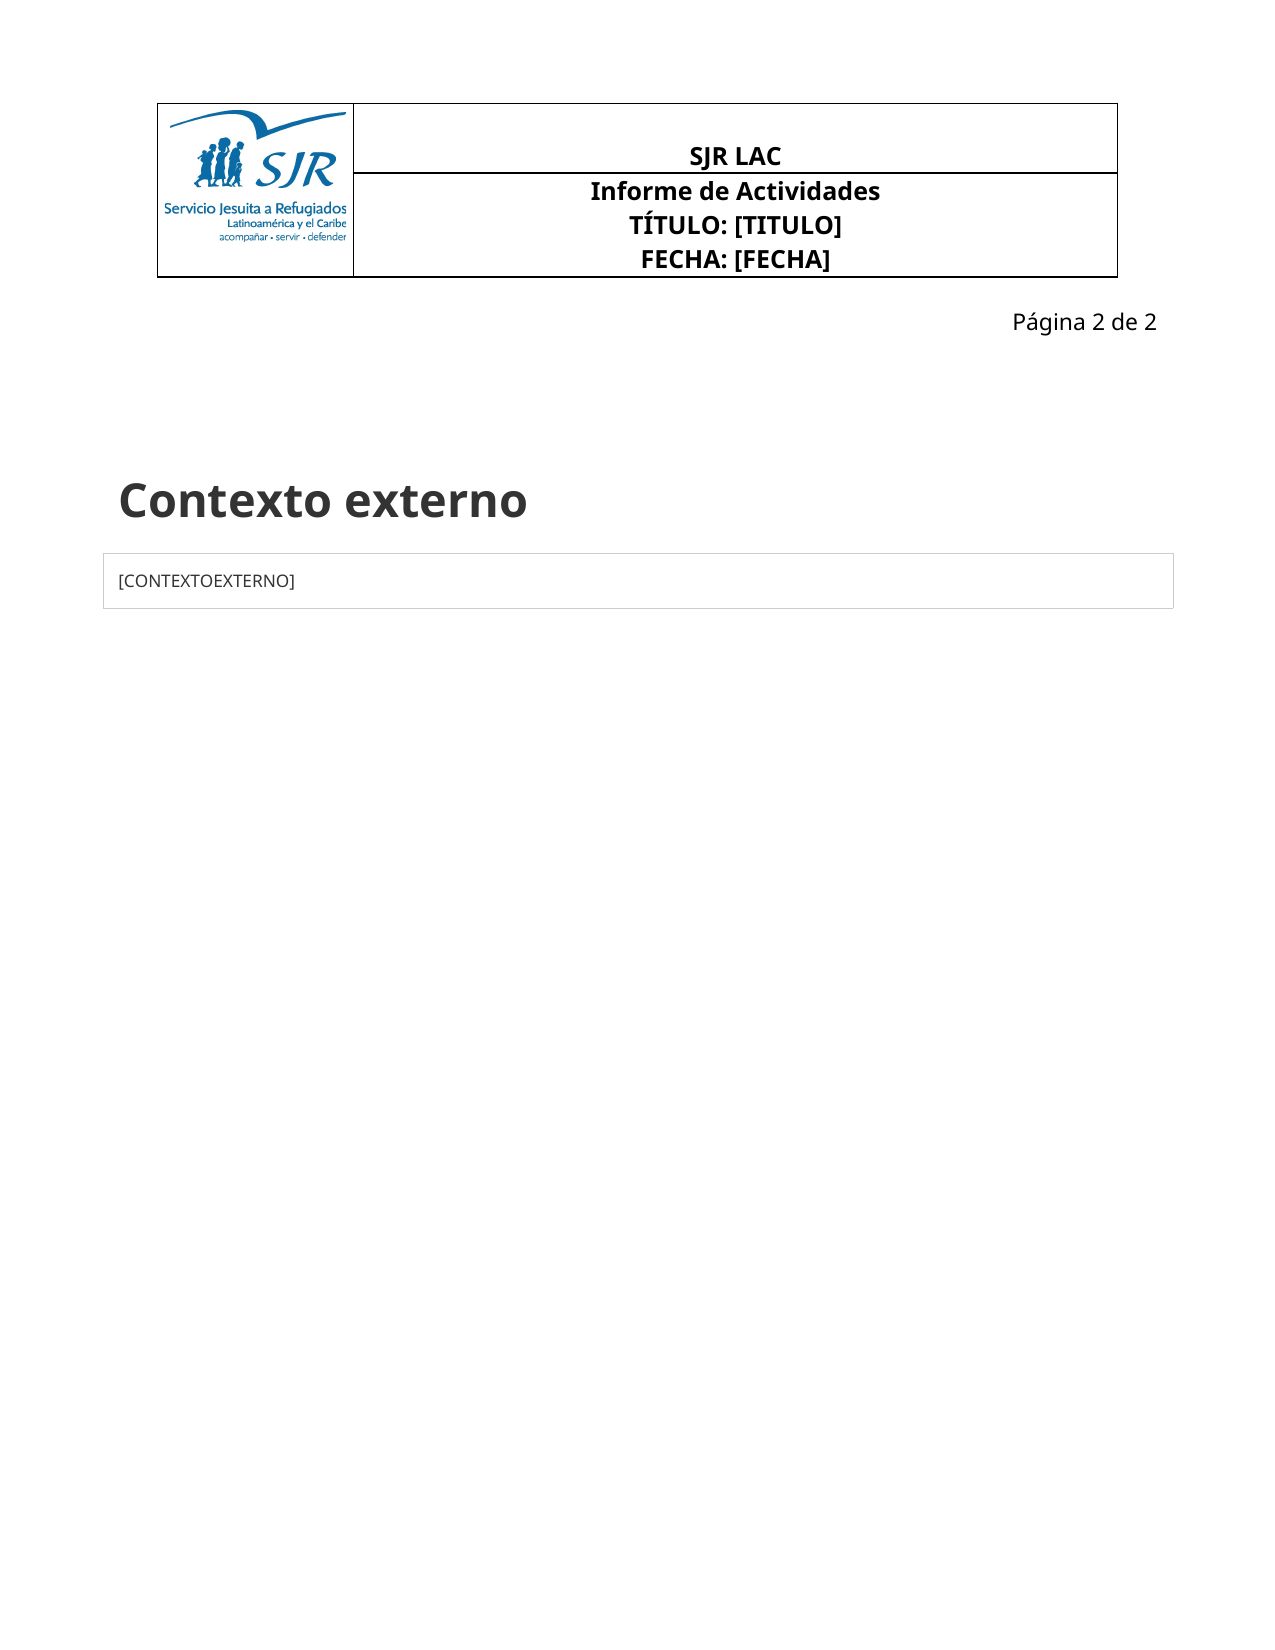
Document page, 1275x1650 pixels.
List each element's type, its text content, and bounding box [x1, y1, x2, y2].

subtitle Contexto externo [118, 467, 1157, 531]
text [CONTEXTOEXTERNO] [104, 554, 1173, 608]
picture [164, 110, 347, 242]
